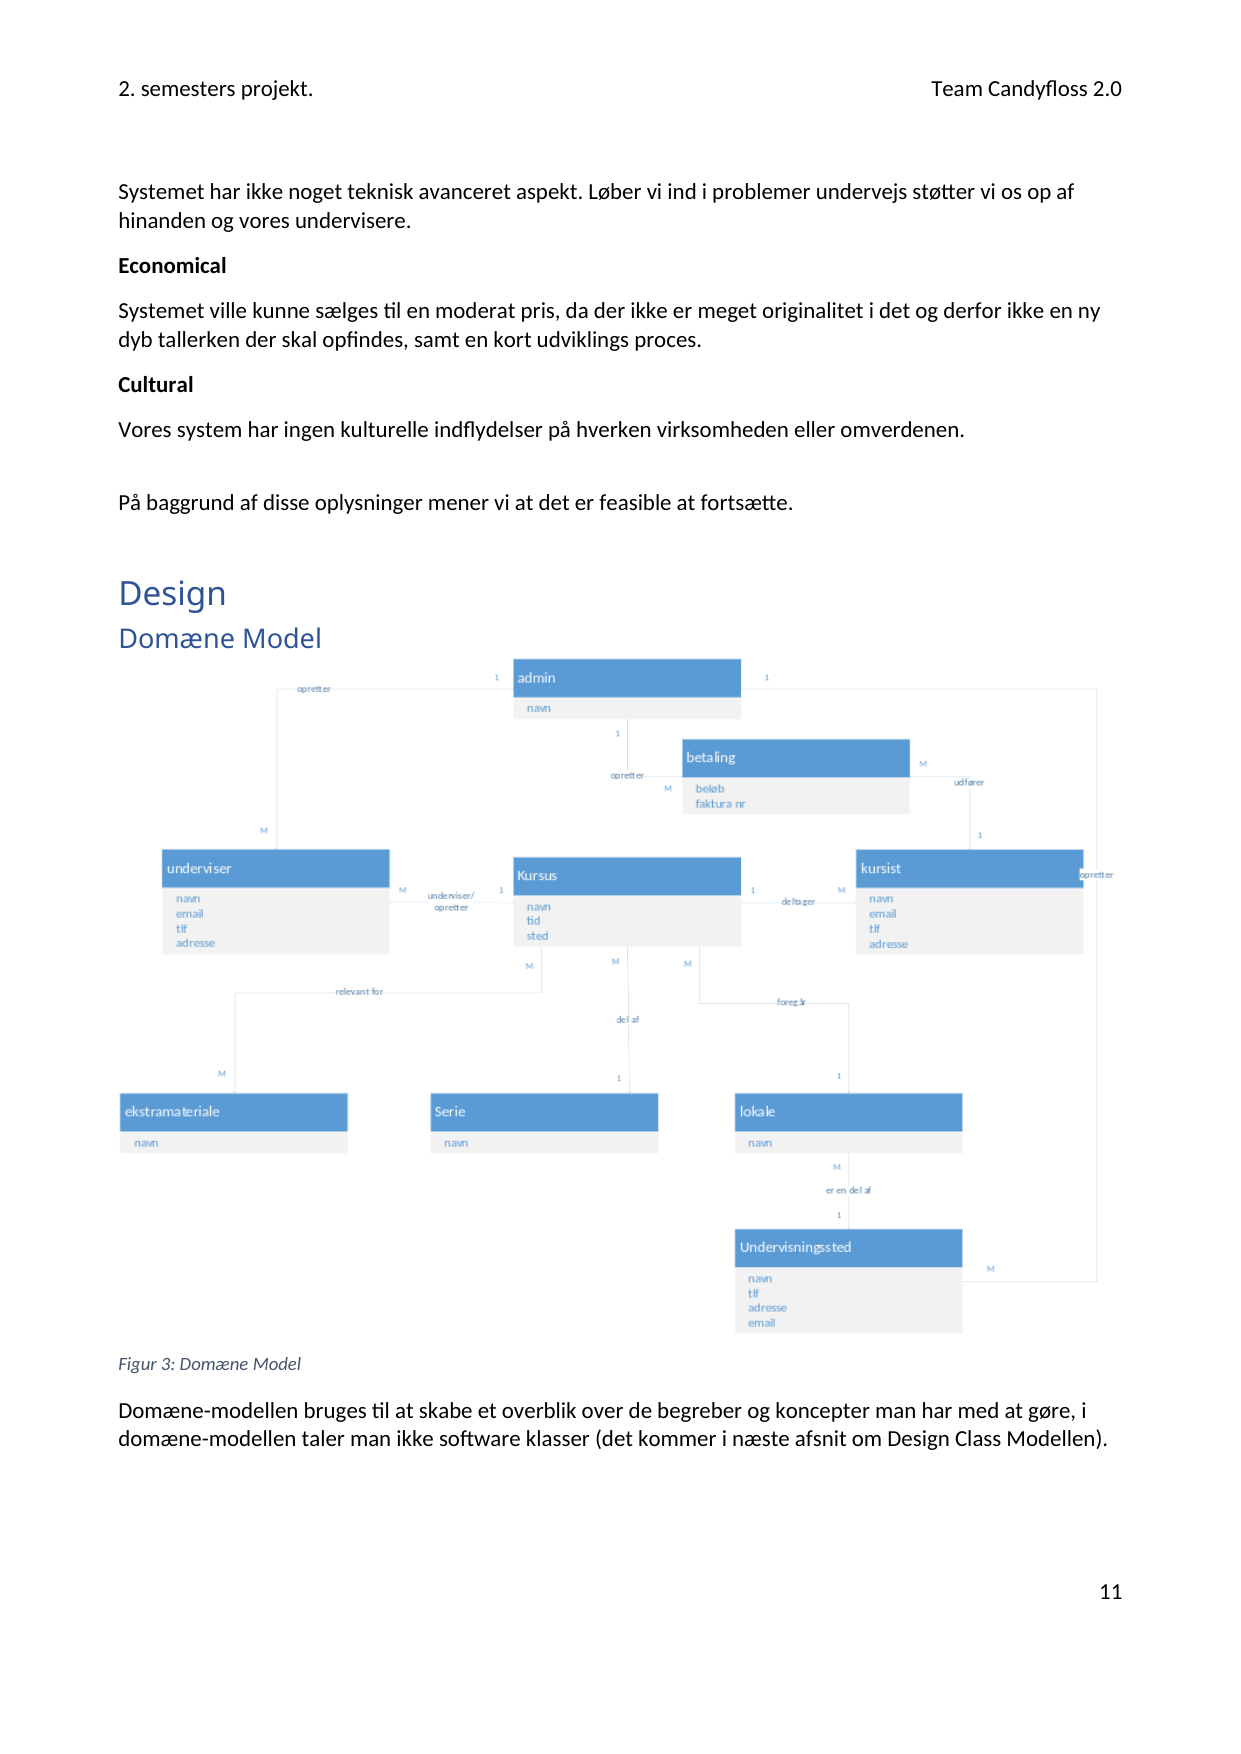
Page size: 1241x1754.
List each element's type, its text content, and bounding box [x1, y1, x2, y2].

text Systemet ville kunne sælges til en moderat pris, da der ikke er meget originalitet i det og derfor ikke en ny dyb tallerken der skal opfindes, samt en kort udviklings proces. [118, 296, 1122, 353]
subtitle Design [118, 569, 1122, 615]
text Systemet har ikke noget teknisk avanceret aspekt. Løber vi ind i problemer undervejs støtter vi os op af hinanden og vores undervisere. [118, 177, 1122, 234]
text På baggrund af disse oplysninger mener vi at det er feasible at fortsætte. [118, 488, 1122, 516]
text Domæne-modellen bruges til at skabe et overblik over de begreber og koncepter man har med at gøre, i domæne-modellen taler man ikke software klasser (det kommer i næste afsnit om Design Class Modellen). [118, 1396, 1122, 1452]
text Figur 3: Domæne Model [118, 1352, 1122, 1375]
text Vores system har ingen kulturelle indflydelser på hverken virksomheden eller omverdenen. [118, 415, 1122, 443]
text Cultural [118, 370, 1122, 398]
text Economical [118, 251, 1122, 279]
subtitle Domæne Model [118, 620, 1122, 657]
